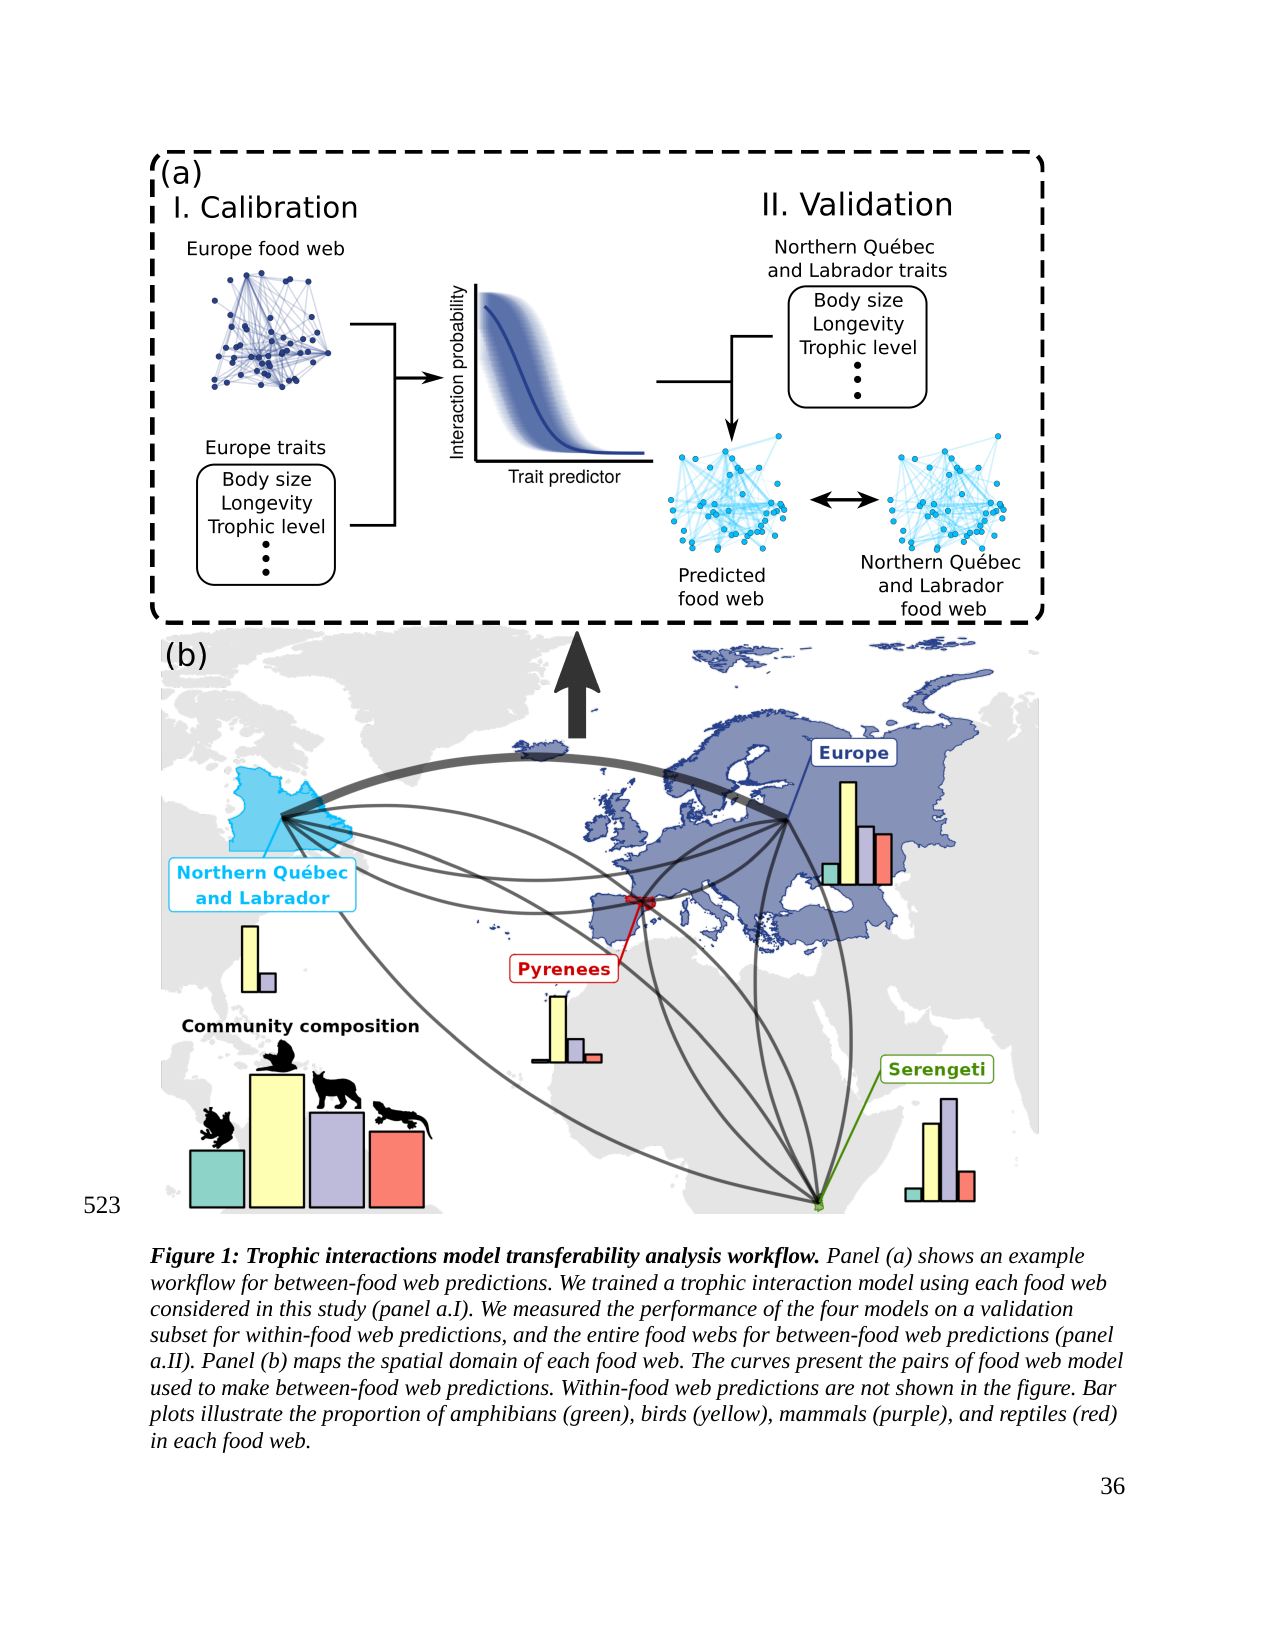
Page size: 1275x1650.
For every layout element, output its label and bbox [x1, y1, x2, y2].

picture [150, 150, 1045, 1214]
